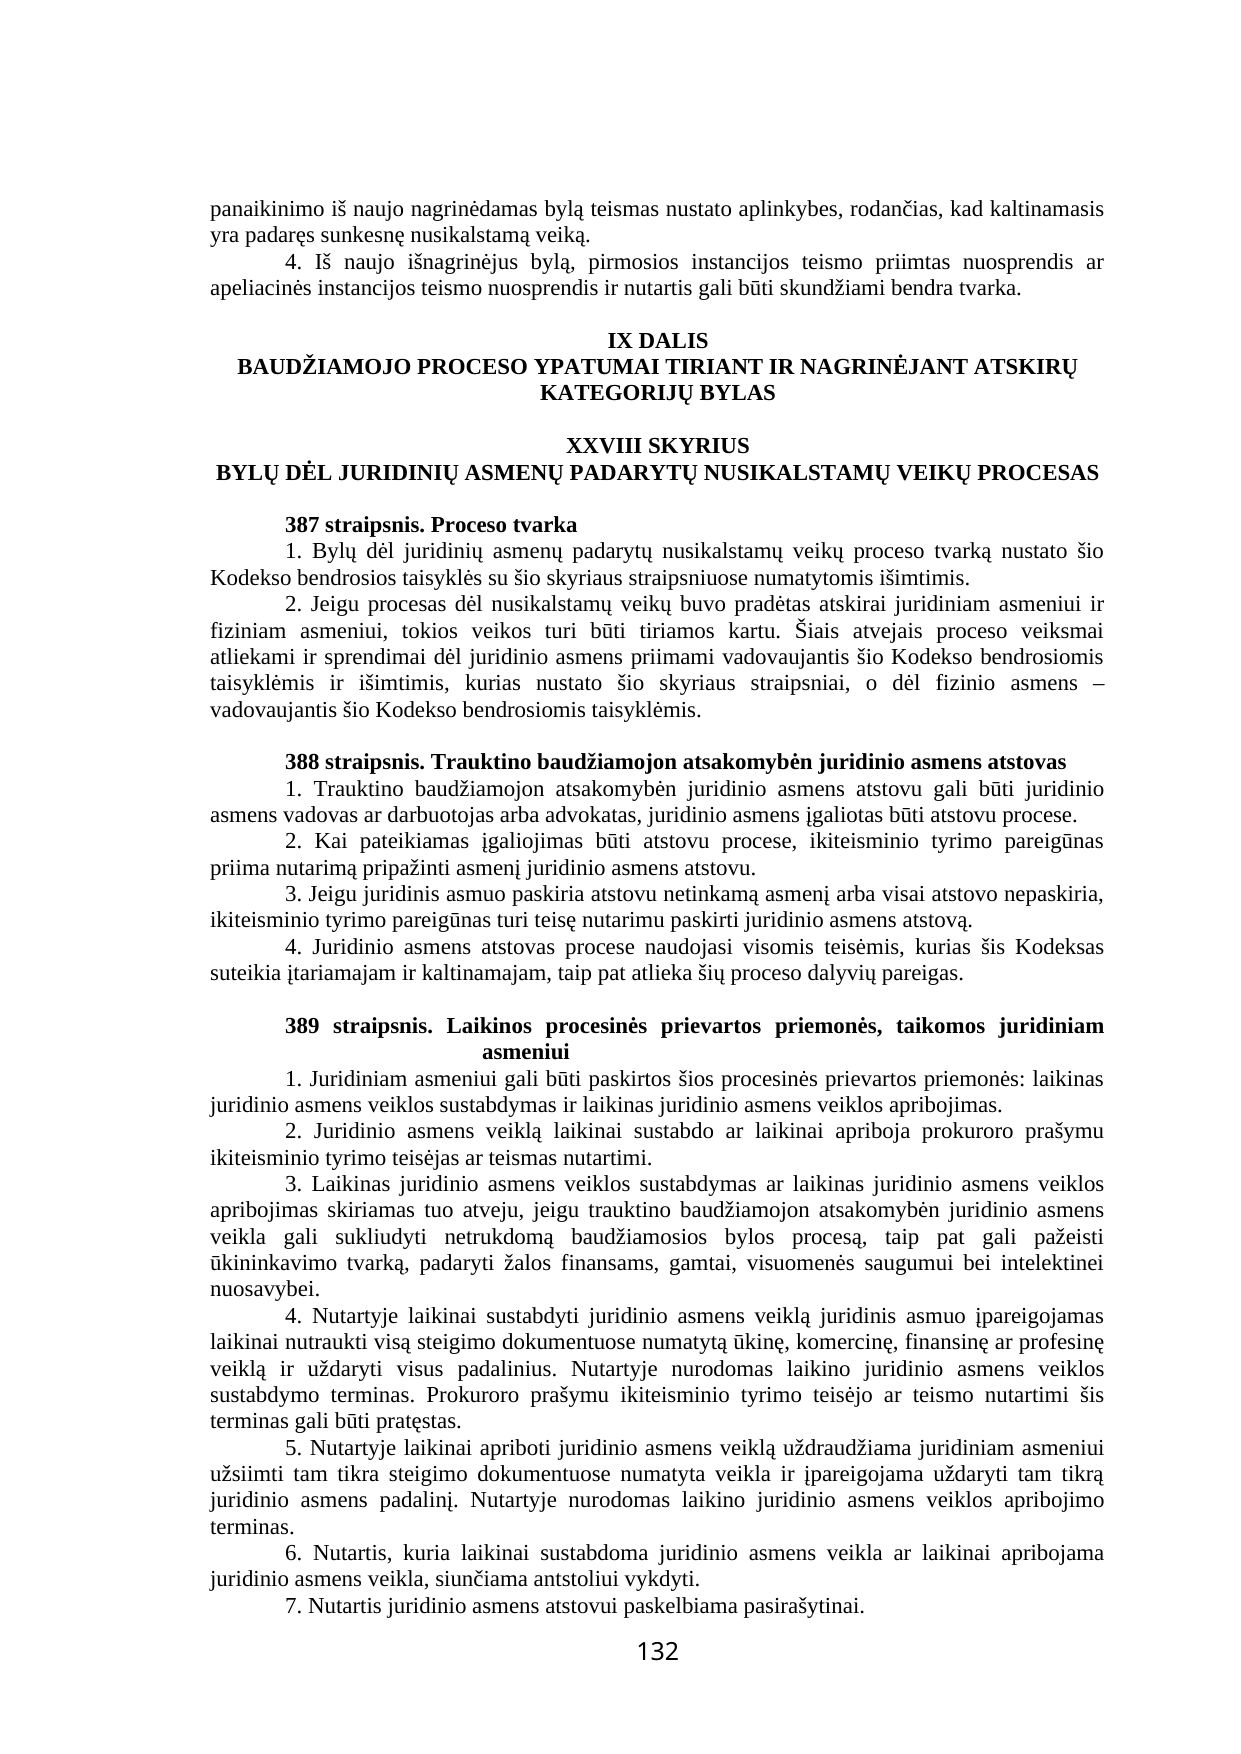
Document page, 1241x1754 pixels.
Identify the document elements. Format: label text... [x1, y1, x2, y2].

text 387 straipsnis. Proceso tvarka [210, 511, 1106, 538]
text 2. Juridinio asmens veiklą laikinai sustabdo ar laikinai apriboja prokuroro prašymu ikiteisminio tyrimo teisėjas ar teismas nutartimi. [210, 1117, 1106, 1170]
text 1. Trauktino baudžiamojon atsakomybėn juridinio asmens atstovu gali būti juridinio asmens vadovas ar darbuotojas arba advokatas, juridinio asmens įgaliotas būti atstovu procese. [210, 775, 1106, 827]
text 388 straipsnis. Trauktino baudžiamojon atsakomybėn juridinio asmens atstovas [285, 748, 1106, 775]
text 5. Nutartyje laikinai apriboti juridinio asmens veiklą uždraudžiama juridiniam asmeniui užsiimti tam tikra steigimo dokumentuose numatyta veikla ir įpareigojama uždaryti tam tikrą juridinio asmens padalinį. Nutartyje nurodomas laikino juridinio asmens veiklos apribojimo terminas. [210, 1434, 1106, 1539]
text 4. Nutartyje laikinai sustabdyti juridinio asmens veiklą juridinis asmuo įpareigojamas laikinai nutraukti visą steigimo dokumentuose numatytą ūkinę, komercinę, finansinę ar profesinę veiklą ir uždaryti visus padalinius. Nutartyje nurodomas laikino juridinio asmens veiklos sustabdymo terminas. Prokuroro prašymu ikiteisminio tyrimo teisėjo ar teismo nutartimi šis terminas gali būti pratęstas. [210, 1302, 1106, 1434]
subtitle IX dalis [210, 327, 1106, 353]
text Baudžiamojo proceso ypatumai tiriant ir nagrinėjant atskirų kategorijų bylas [210, 353, 1106, 406]
text 3. Jeigu juridinis asmuo paskiria atstovu netinkamą asmenį arba visai atstovo nepaskiria, ikiteisminio tyrimo pareigūnas turi teisę nutarimu paskirti juridinio asmens atstovą. [210, 880, 1106, 933]
text 6. Nutartis, kuria laikinai sustabdoma juridinio asmens veikla ar laikinai apribojama juridinio asmens veikla, siunčiama antstoliui vykdyti. [210, 1539, 1106, 1592]
text 4. Iš naujo išnagrinėjus bylą, pirmosios instancijos teismo priimtas nuosprendis ar apeliacinės instancijos teismo nuosprendis ir nutartis gali būti skundžiami bendra tvarka. [210, 248, 1106, 300]
text 2. Kai pateikiamas įgaliojimas būti atstovu procese, ikiteisminio tyrimo pareigūnas priima nutarimą pripažinti asmenį juridinio asmens atstovu. [210, 827, 1106, 880]
text 2. Jeigu procesas dėl nusikalstamų veikų buvo pradėtas atskirai juridiniam asmeniui ir fiziniam asmeniui, tokios veikos turi būti tiriamos kartu. Šiais atvejais proceso veiksmai atliekami ir sprendimai dėl juridinio asmens priimami vadovaujantis šio Kodekso bendrosiomis taisyklėmis ir išimtimis, kurias nustato šio skyriaus straipsniai, o dėl fizinio asmens – vadovaujantis šio Kodekso bendrosiomis taisyklėmis. [210, 590, 1106, 722]
text 389 straipsnis. Laikinos procesinės prievartos priemonės, taikomos juridiniam asmeniui [285, 1012, 1106, 1065]
text panaikinimo iš naujo nagrinėdamas bylą teismas nustato aplinkybes, rodančias, kad kaltinamasis yra padaręs sunkesnę nusikalstamą veiką. [210, 195, 1106, 248]
text 7. Nutartis juridinio asmens atstovui paskelbiama pasirašytinai. [210, 1592, 1106, 1618]
text 1. Juridiniam asmeniui gali būti paskirtos šios procesinės prievartos priemonės: laikinas juridinio asmens veiklos sustabdymas ir laikinas juridinio asmens veiklos apribojimas. [210, 1065, 1106, 1117]
text 4. Juridinio asmens atstovas procese naudojasi visomis teisėmis, kurias šis Kodeksas suteikia įtariamajam ir kaltinamajam, taip pat atlieka šių proceso dalyvių pareigas. [210, 933, 1106, 986]
text 1. Bylų dėl juridinių asmenų padarytų nusikalstamų veikų proceso tvarką nustato šio Kodekso bendrosios taisyklės su šio skyriaus straipsniuose numatytomis išimtimis. [210, 538, 1106, 590]
text 3. Laikinas juridinio asmens veiklos sustabdymas ar laikinas juridinio asmens veiklos apribojimas skiriamas tuo atveju, jeigu trauktino baudžiamojon atsakomybėn juridinio asmens veikla gali sukliudyti netrukdomą baudžiamosios bylos procesą, taip pat gali pažeisti ūkininkavimo tvarką, padaryti žalos finansams, gamtai, visuomenės saugumui bei intelektinei nuosavybei. [210, 1170, 1106, 1302]
text Bylų dėl juridinių asmenų padarytų nusikalstamų veikų procesas [210, 458, 1106, 485]
subtitle XXVIII skyrius [210, 432, 1106, 458]
